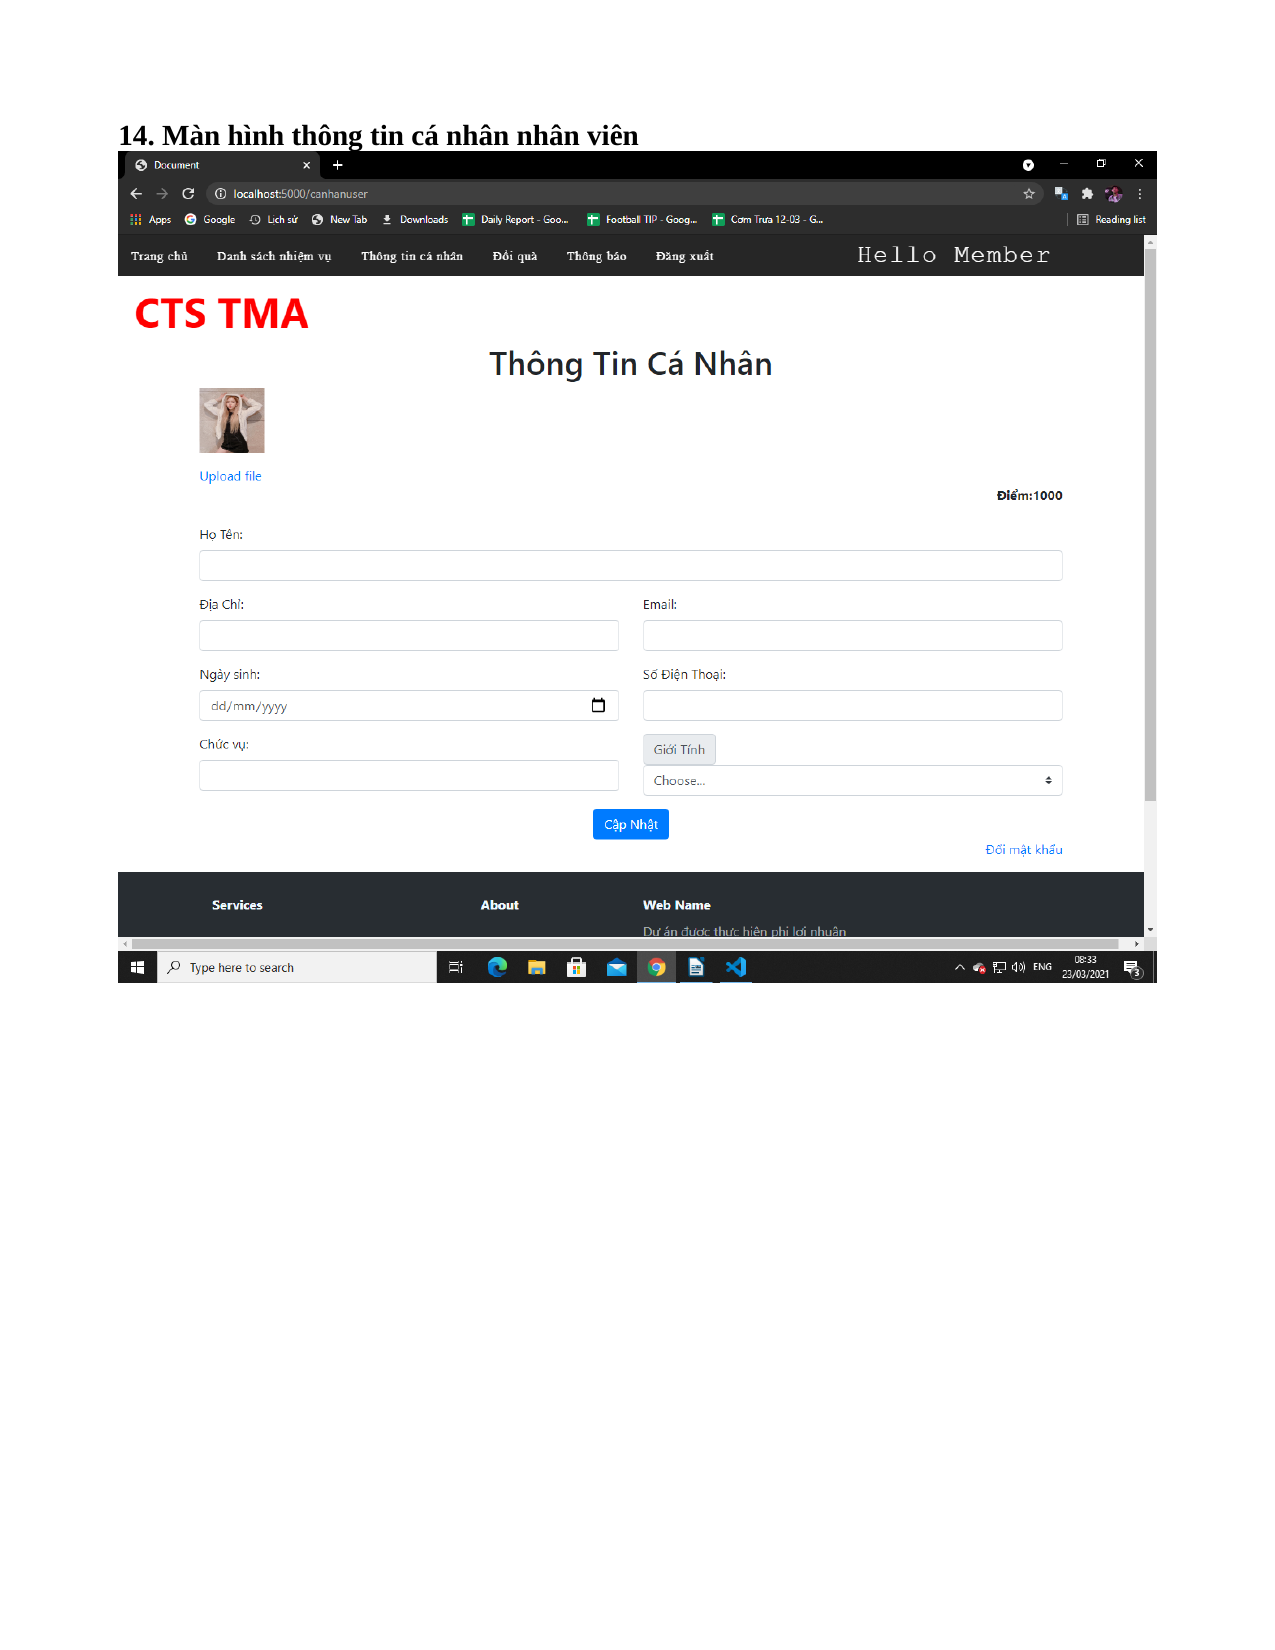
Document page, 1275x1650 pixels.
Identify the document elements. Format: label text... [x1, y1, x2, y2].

picture [118, 151, 1157, 983]
text 14. Màn hình thông tin cá nhân nhân viên [118, 118, 1157, 151]
